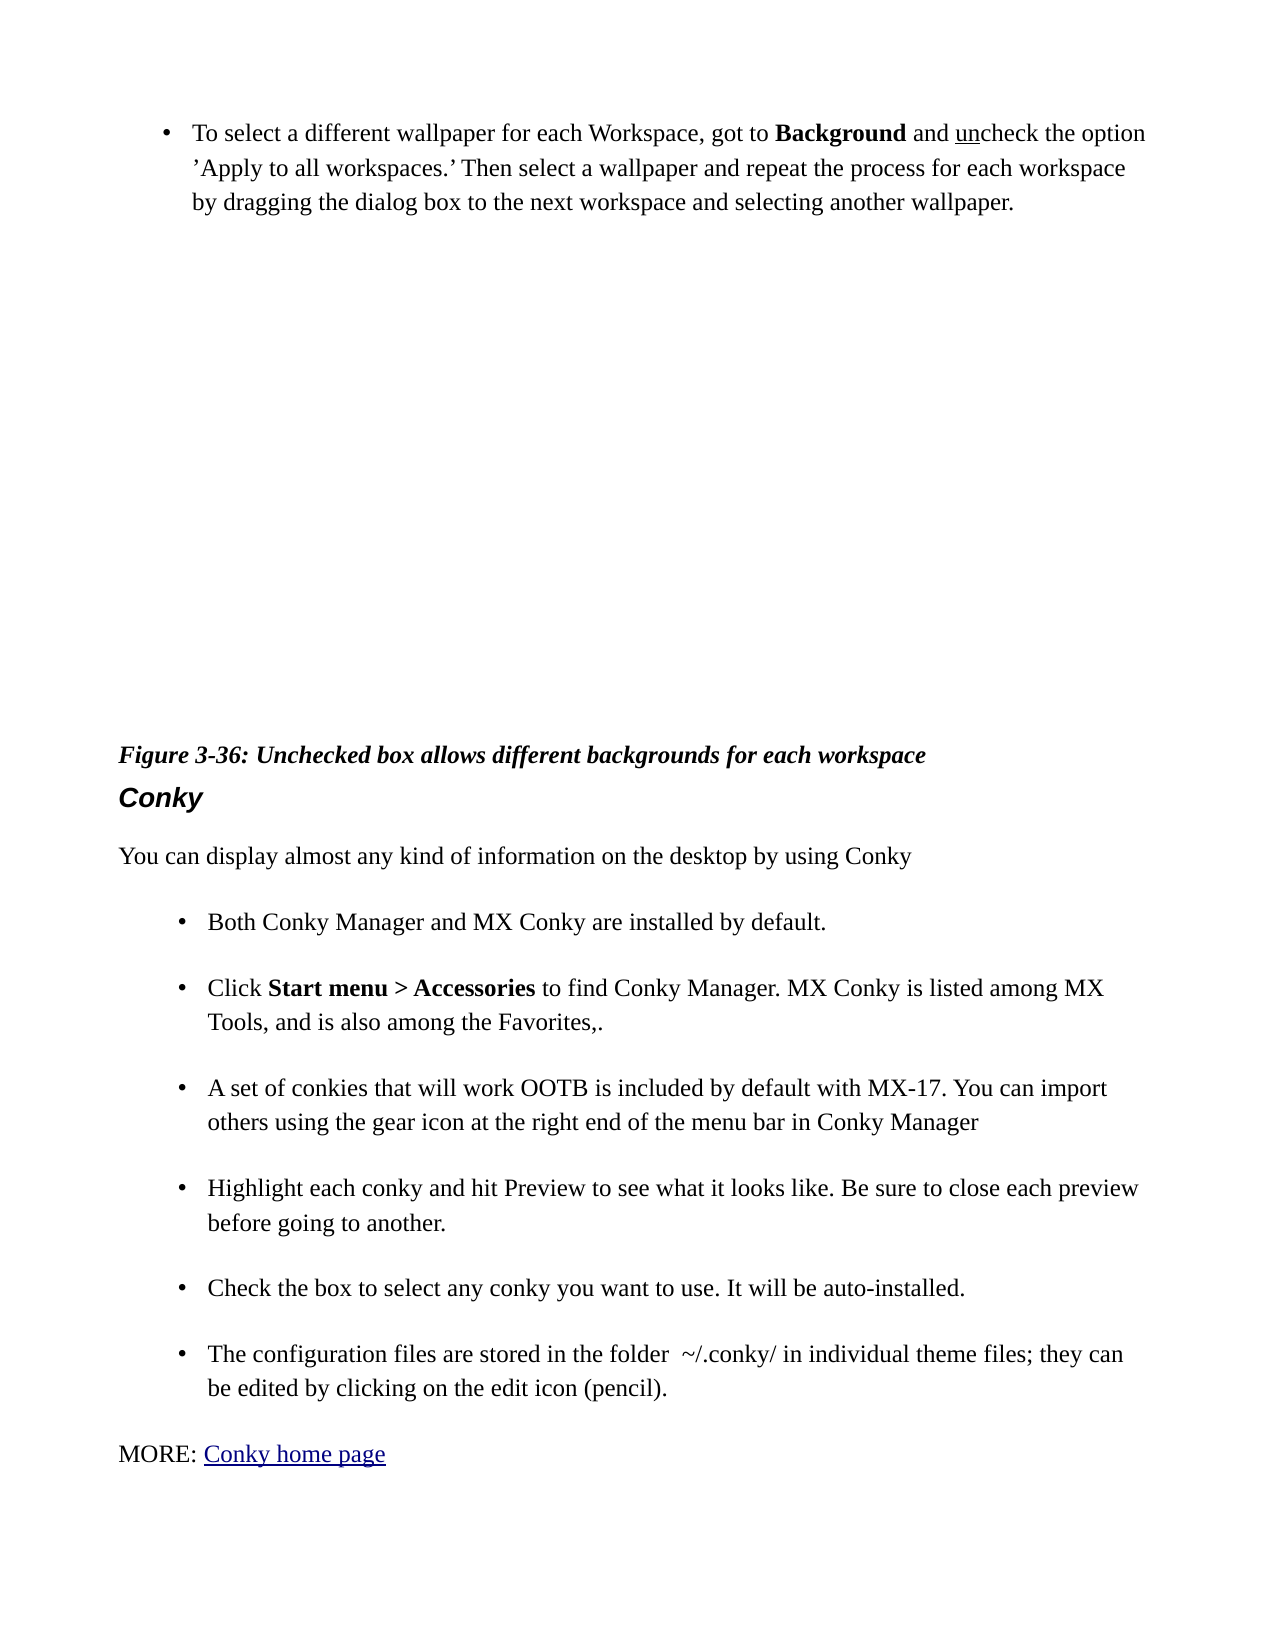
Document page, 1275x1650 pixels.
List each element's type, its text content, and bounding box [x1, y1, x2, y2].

list A set of conkies that will work OOTB is included by default with MX-17. You can import others using the gear icon at the right end of the menu bar in Conky Manager [178, 1073, 1141, 1136]
text You can display almost any kind of information on the desktop by using Conky [118, 841, 1157, 870]
text MORE: Conky home page [118, 1439, 1142, 1468]
text Figure 3-36: Unchecked box allows different backgrounds for each workspace [118, 740, 1157, 769]
list Click Start menu > Accessories to find Conky Manager. MX Conky is listed among MX Tools, and is also among the Favorites,. [178, 973, 1141, 1036]
subtitle Conky [118, 781, 1157, 813]
list Check the box to select any conky you want to use. It will be auto-installed. [178, 1273, 1141, 1302]
list Both Conky Manager and MX Conky are installed by default. [178, 907, 1141, 936]
list To select a different wallpaper for each Workspace, got to Background and uncheck the option ’Apply to all workspaces.’ Then select a wallpaper and repeat the process for each workspace by dragging the dialog box to the next workspace and selecting another wallpaper. [162, 118, 1157, 216]
list The configuration files are stored in the folder ~/.conky/ in individual theme files; they can be edited by clicking on the edit icon (pencil). [178, 1339, 1141, 1402]
list Highlight each conky and hit Preview to see what it looks like. Be sure to close each preview before going to another. [178, 1173, 1141, 1236]
